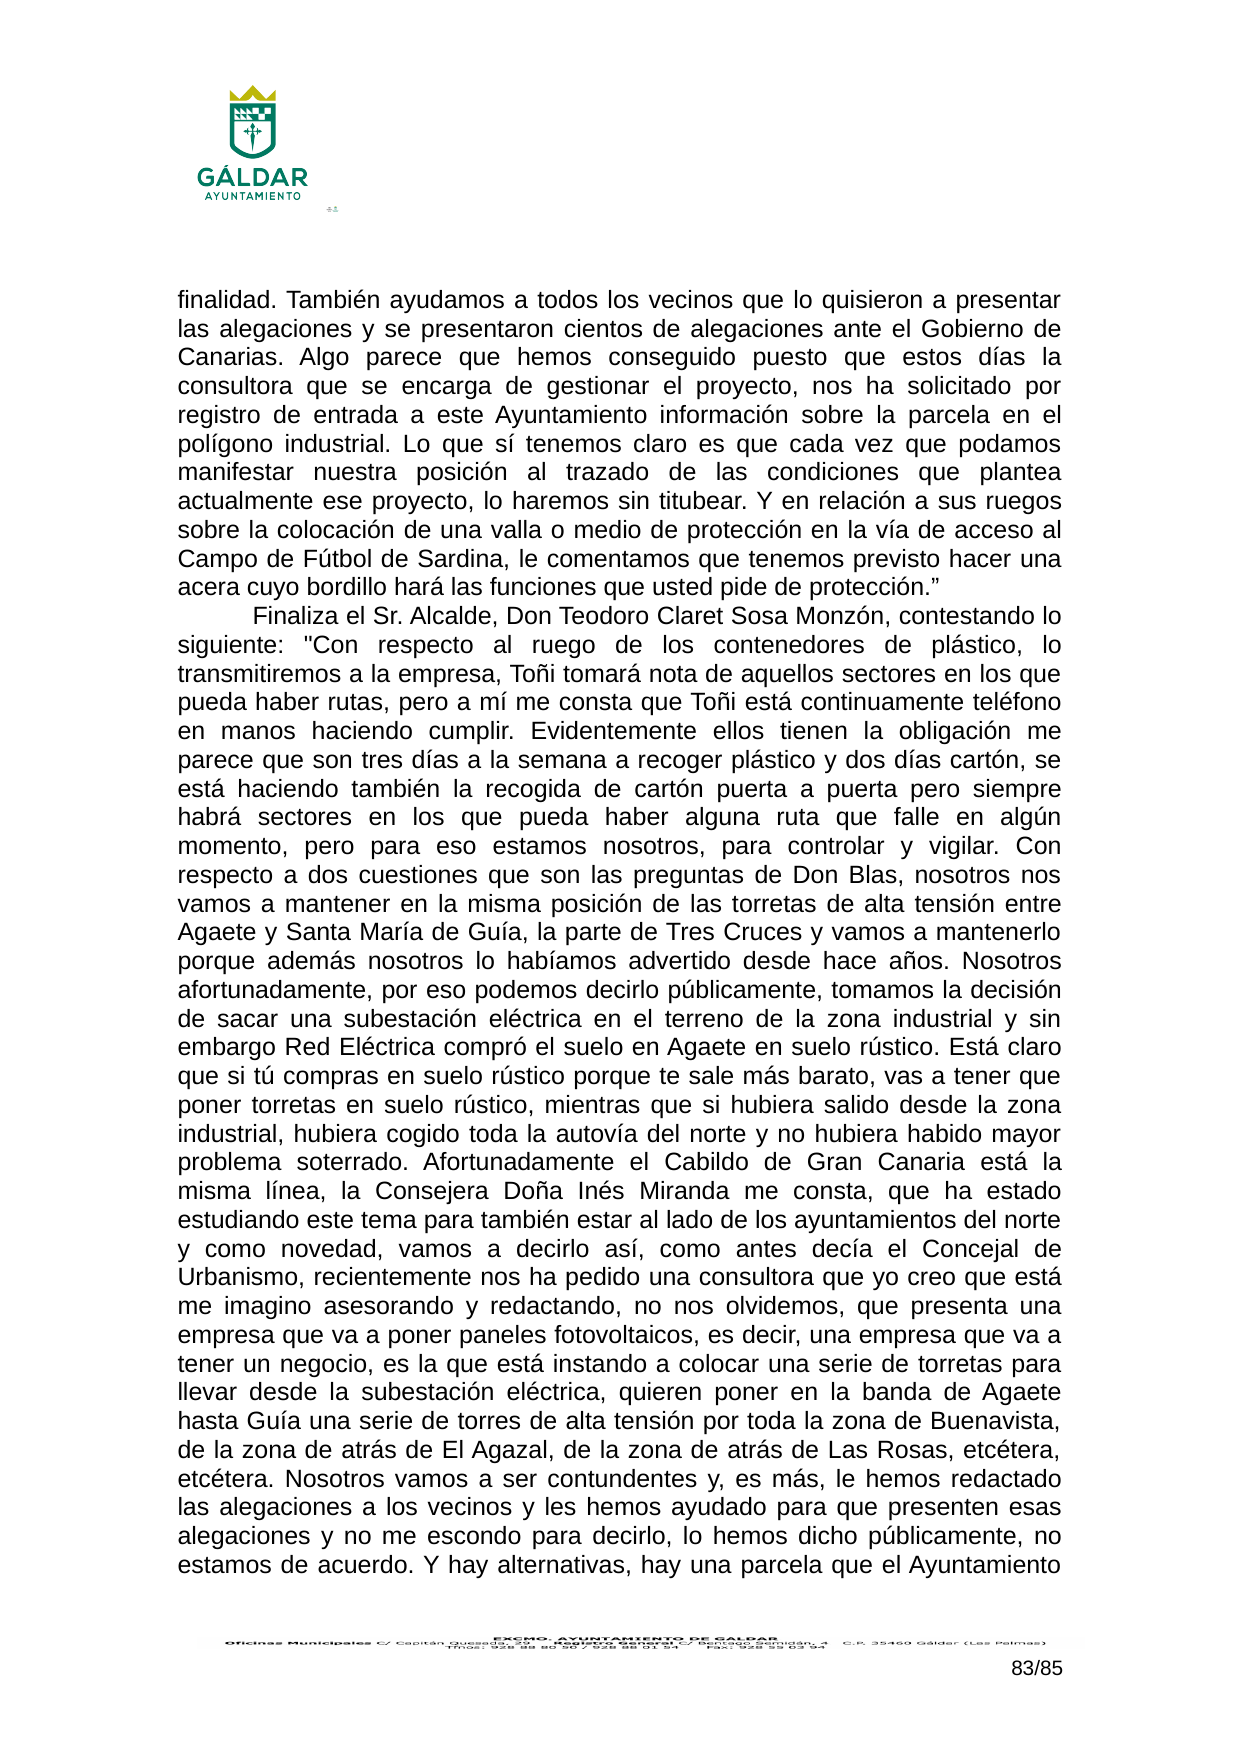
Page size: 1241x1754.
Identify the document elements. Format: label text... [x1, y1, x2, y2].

text Finaliza el Sr. Alcalde, Don Teodoro Claret Sosa Monzón, contestando lo siguiente: "Con respecto al ruego de los contenedores de plástico, lo transmitiremos a la empresa, Toñi tomará nota de aquellos sectores en los que pueda haber rutas, pero a mí me consta que Toñi está continuamente teléfono en manos haciendo cumplir. Evidentemente ellos tienen la obligación me parece que son tres días a la semana a recoger plástico y dos días cartón, se está haciendo también la recogida de cartón puerta a puerta pero siempre habrá sectores en los que pueda haber alguna ruta que falle en algún momento, pero para eso estamos nosotros, para controlar y vigilar. Con respecto a dos cuestiones que son las preguntas de Don Blas, nosotros nos vamos a mantener en la misma posición de las torretas de alta tensión entre Agaete y Santa María de Guía, la parte de Tres Cruces y vamos a mantenerlo porque además nosotros lo habíamos advertido desde hace años. Nosotros afortunadamente, por eso podemos decirlo públicamente, tomamos la decisión de sacar una subestación eléctrica en el terreno de la zona industrial y sin embargo Red Eléctrica compró el suelo en Agaete en suelo rústico. Está claro que si tú compras en suelo rústico porque te sale más barato, vas a tener que poner torretas en suelo rústico, mientras que si hubiera salido desde la zona industrial, hubiera cogido toda la autovía del norte y no hubiera habido mayor problema soterrado. Afortunadamente el Cabildo de Gran Canaria está la misma línea, la Consejera Doña Inés Miranda me consta, que ha estado estudiando este tema para también estar al lado de los ayuntamientos del norte y como novedad, vamos a decirlo así, como antes decía el Concejal de Urbanismo, recientemente nos ha pedido una consultora que yo creo que está me imagino asesorando y redactando, no nos olvidemos, que presenta una empresa que va a poner paneles fotovoltaicos, es decir, una empresa que va a tener un negocio, es la que está instando a colocar una serie de torretas para llevar desde la subestación eléctrica, quieren poner en la banda de Agaete hasta Guía una serie de torres de alta tensión por toda la zona de Buenavista, de la zona de atrás de El Agazal, de la zona de atrás de Las Rosas, etcétera, etcétera. Nosotros vamos a ser contundentes y, es más, le hemos redactado las alegaciones a los vecinos y les hemos ayudado para que presenten esas alegaciones y no me escondo para decirlo, lo hemos dicho públicamente, no estamos de acuerdo. Y hay alternativas, hay una parcela que el Ayuntamiento [177, 601, 1063, 1579]
picture [326, 206, 339, 212]
picture [222, 1637, 1060, 1649]
text finalidad. También ayudamos a todos los vecinos que lo quisieron a presentar las alegaciones y se presentaron cientos de alegaciones ante el Gobierno de Canarias. Algo parece que hemos conseguido puesto que estos días la consultora que se encarga de gestionar el proyecto, nos ha solicitado por registro de entrada a este Ayuntamiento información sobre la parcela en el polígono industrial. Lo que sí tenemos claro es que cada vez que podamos manifestar nuestra posición al trazado de las condiciones que plantea actualmente ese proyecto, lo haremos sin titubear. Y en relación a sus ruegos sobre la colocación de una valla o medio de protección en la vía de acceso al Campo de Fútbol de Sardina, le comentamos que tenemos previsto hacer una acera cuyo bordillo hará las funciones que usted pide de protección.” [177, 285, 1063, 601]
picture [180, 73, 324, 212]
